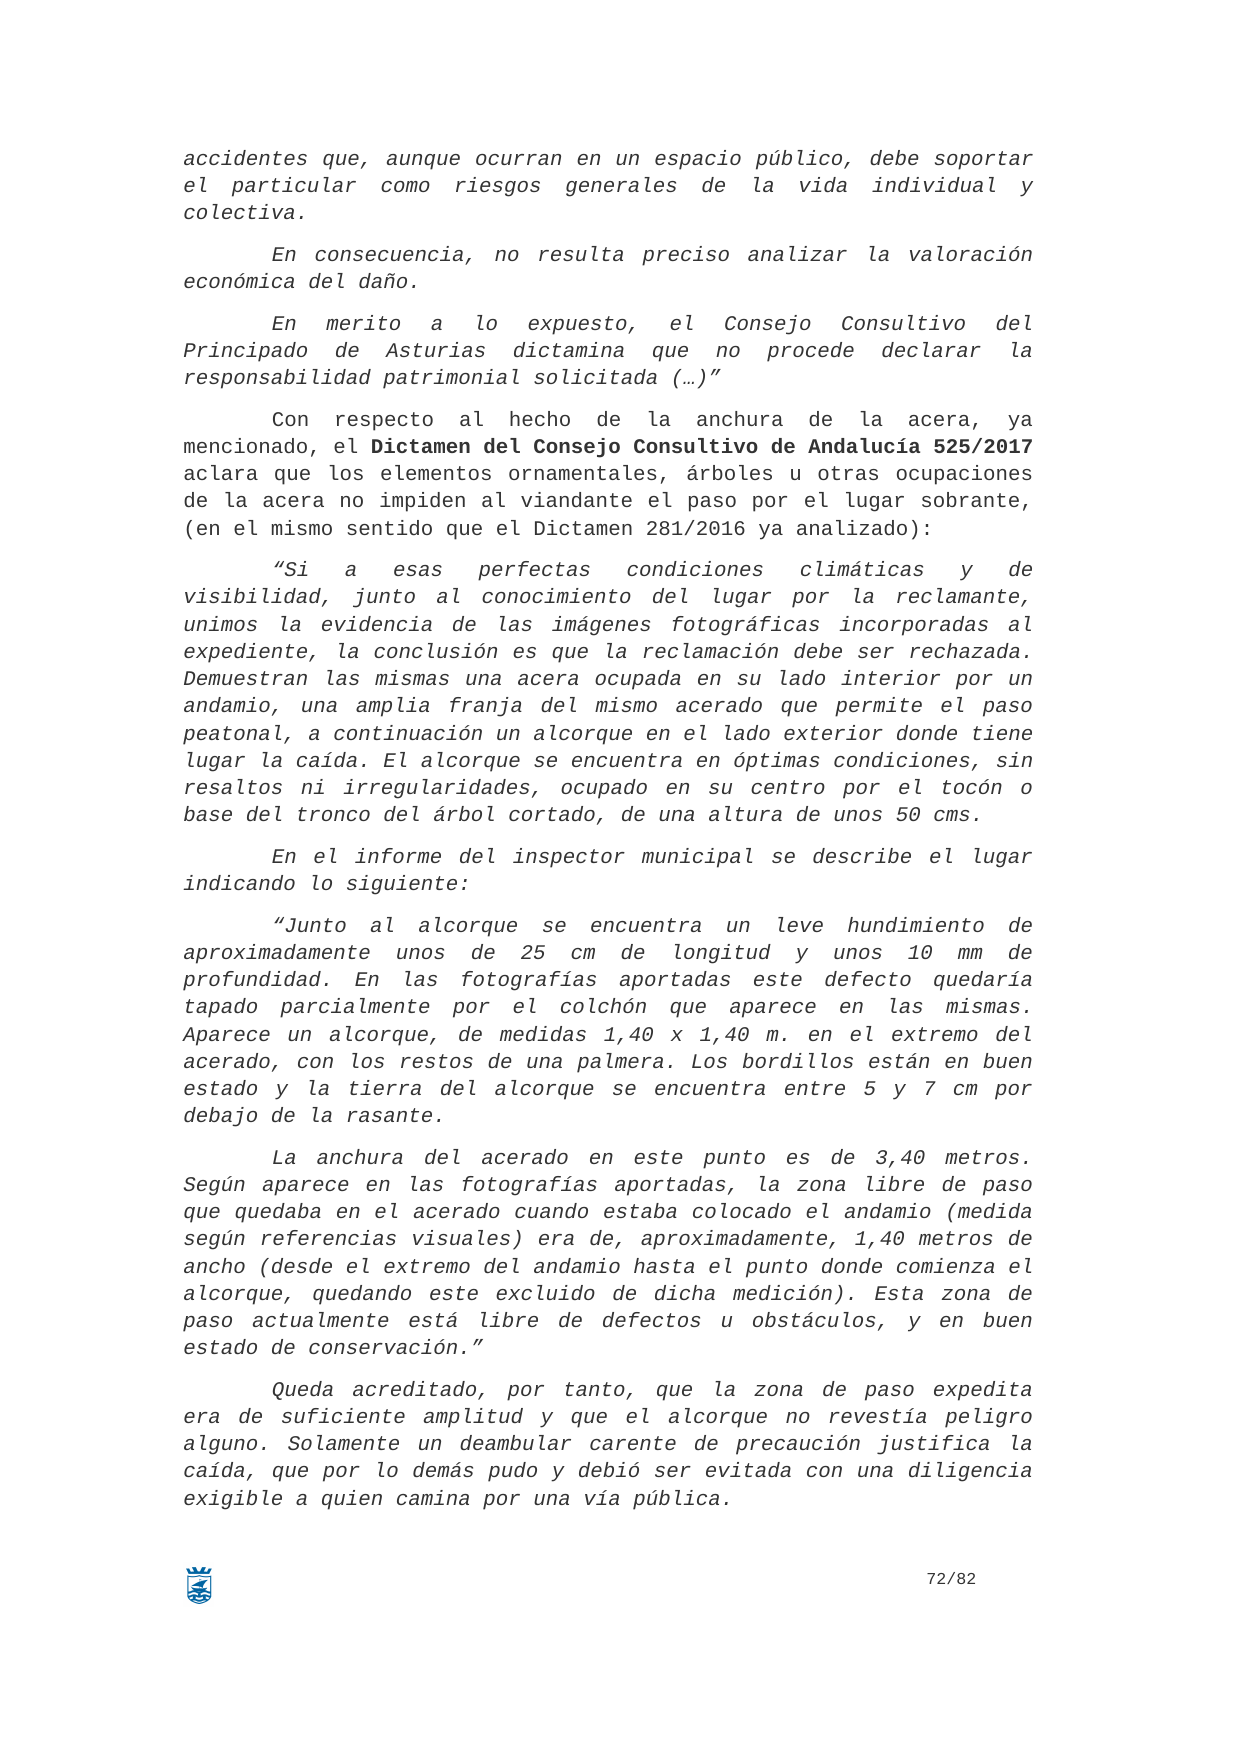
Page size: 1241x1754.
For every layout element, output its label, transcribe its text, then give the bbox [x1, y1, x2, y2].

text Queda acreditado, por tanto, que la zona de paso expedita era de suficiente amplitud y que el alcorque no revestía peligro alguno. Solamente un deambular carente de precaución justifica la caída, que por lo demás pudo y debió ser evitada con una diligencia exigible a quien camina por una vía pública. [183, 1379, 1033, 1511]
text La anchura del acerado en este punto es de 3,40 metros. Según aparece en las fotografías aportadas, la zona libre de paso que quedaba en el acerado cuando estaba colocado el andamio (medida según referencias visuales) era de, aproximadamente, 1,40 metros de ancho (desde el extremo del andamio hasta el punto donde comienza el alcorque, quedando este excluido de dicha medición). Esta zona de paso actualmente está libre de defectos u obstáculos, y en buen estado de conservación.” [183, 1147, 1033, 1361]
text Con respecto al hecho de la anchura de la acera, ya mencionado, el Dictamen del Consejo Consultivo de Andalucía 525/2017 aclara que los elementos ornamentales, árboles u otras ocupaciones de la acera no impiden al viandante el paso por el lugar sobrante, (en el mismo sentido que el Dictamen 281/2016 ya analizado): [183, 409, 1033, 541]
text “Junto al alcorque se encuentra un leve hundimiento de aproximadamente unos de 25 cm de longitud y unos 10 mm de profundidad. En las fotografías aportadas este defecto quedaría tapado parcialmente por el colchón que aparece en las mismas. Aparece un alcorque, de medidas 1,40 x 1,40 m. en el extremo del acerado, con los restos de una palmera. Los bordillos están en buen estado y la tierra del alcorque se encuentra entre 5 y 7 cm por debajo de la rasante. [183, 915, 1033, 1129]
text En el informe del inspector municipal se describe el lugar indicando lo siguiente: [183, 846, 1033, 897]
picture [183, 1562, 214, 1607]
text En consecuencia, no resulta preciso analizar la valoración económica del daño. [183, 244, 1033, 294]
text accidentes que, aunque ocurran en un espacio público, debe soportar el particular como riesgos generales de la vida individual y colectiva. [183, 148, 1033, 226]
text En merito a lo expuesto, el Consejo Consultivo del Principado de Asturias dictamina que no procede declarar la responsabilidad patrimonial solicitada (…)” [183, 313, 1033, 391]
text “Si a esas perfectas condiciones climáticas y de visibilidad, junto al conocimiento del lugar por la reclamante, unimos la evidencia de las imágenes fotográficas incorporadas al expediente, la conclusión es que la reclamación debe ser rechazada. Demuestran las mismas una acera ocupada en su lado interior por un andamio, una amplia franja del mismo acerado que permite el paso peatonal, a continuación un alcorque en el lado exterior donde tiene lugar la caída. El alcorque se encuentra en óptimas condiciones, sin resaltos ni irregularidades, ocupado en su centro por el tocón o base del tronco del árbol cortado, de una altura de unos 50 cms. [183, 559, 1033, 828]
